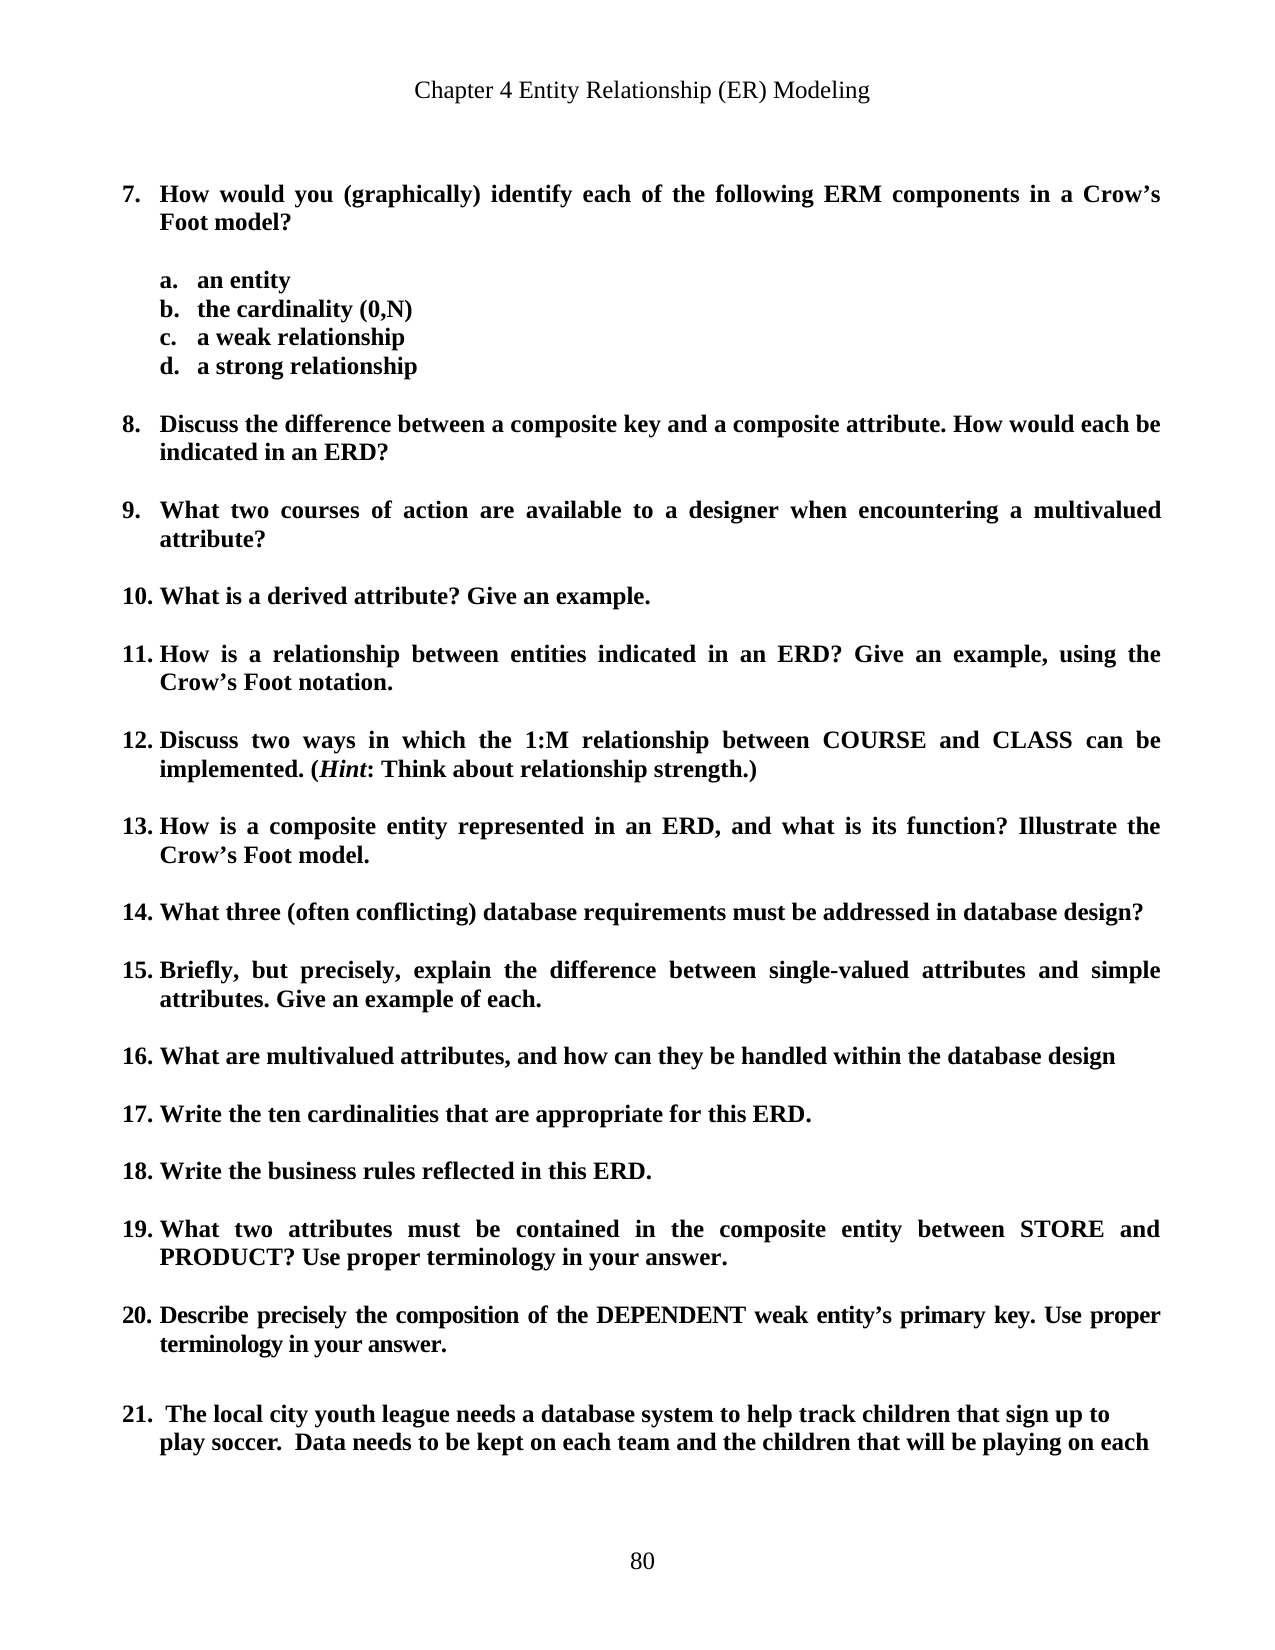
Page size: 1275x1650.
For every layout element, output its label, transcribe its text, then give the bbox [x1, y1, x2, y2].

list Discuss two ways in which the 1:M relationship between COURSE and CLASS can be implemented. (Hint: Think about relationship strength.) [122, 725, 1162, 782]
list a strong relationship [159, 351, 1162, 380]
list How would you (graphically) identify each of the following ERM components in a Crow’s Foot model? [122, 179, 1162, 236]
list What two courses of action are available to a designer when encountering a multivalued attribute? [122, 495, 1162, 552]
list 21. The local city youth league needs a database system to help track children that sign up to play soccer. Data needs to be kept on each team and the children that will be playing on each [122, 1399, 1162, 1456]
list the cardinality (0,N) [159, 294, 1162, 322]
list a weak relationship [159, 322, 1162, 351]
list an entity [159, 265, 1162, 294]
list How is a composite entity represented in an ERD, and what is its function? Illustrate the Crow’s Foot model. [122, 811, 1162, 869]
list Describe precisely the composition of the DEPENDENT weak entity’s primary key. Use proper terminology in your answer. [122, 1300, 1162, 1357]
list What three (often conflicting) database requirements must be addressed in database design? [122, 897, 1162, 926]
list Write the ten cardinalities that are appropriate for this ERD. [122, 1099, 1162, 1127]
list Discuss the difference between a composite key and a composite attribute. How would each be indicated in an ERD? [122, 409, 1162, 466]
list What two attributes must be contained in the composite entity between STORE and PRODUCT? Use proper terminology in your answer. [122, 1214, 1162, 1271]
list What are multivalued attributes, and how can they be handled within the database design [122, 1041, 1162, 1070]
list Briefly, but precisely, explain the difference between single-valued attributes and simple attributes. Give an example of each. [122, 955, 1162, 1012]
list What is a derived attribute? Give an example. [122, 581, 1162, 610]
list How is a relationship between entities indicated in an ERD? Give an example, using the Crow’s Foot notation. [122, 639, 1162, 696]
list Write the business rules reflected in this ERD. [122, 1156, 1162, 1185]
